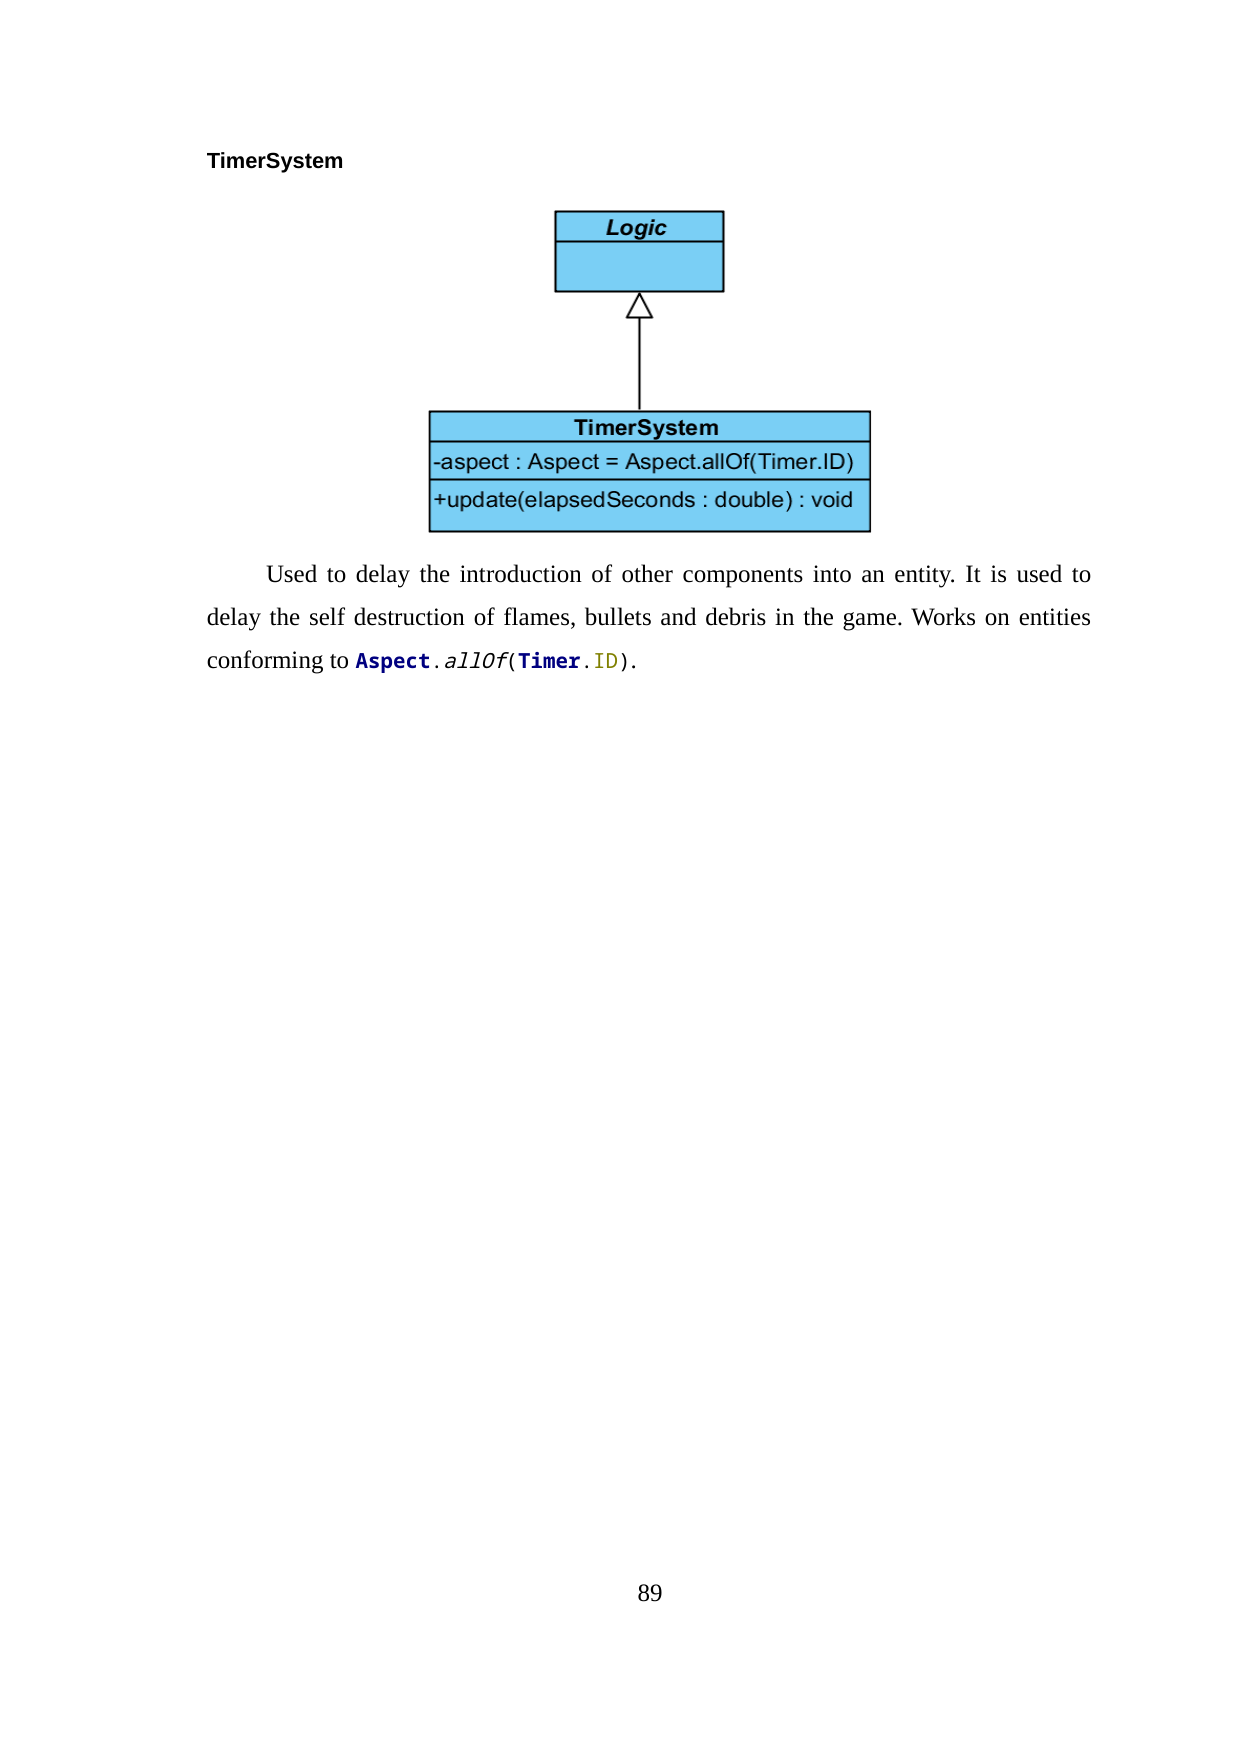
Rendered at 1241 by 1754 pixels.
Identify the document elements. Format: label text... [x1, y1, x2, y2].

subtitle TimerSystem [207, 148, 1093, 173]
picture [428, 210, 872, 533]
text Used to delay the introduction of other components into an entity. It is used to delay the self destruction of flames, bullets and debris in the game. Works on entities conforming to Aspect.allOf(Timer.ID). [207, 559, 1093, 675]
